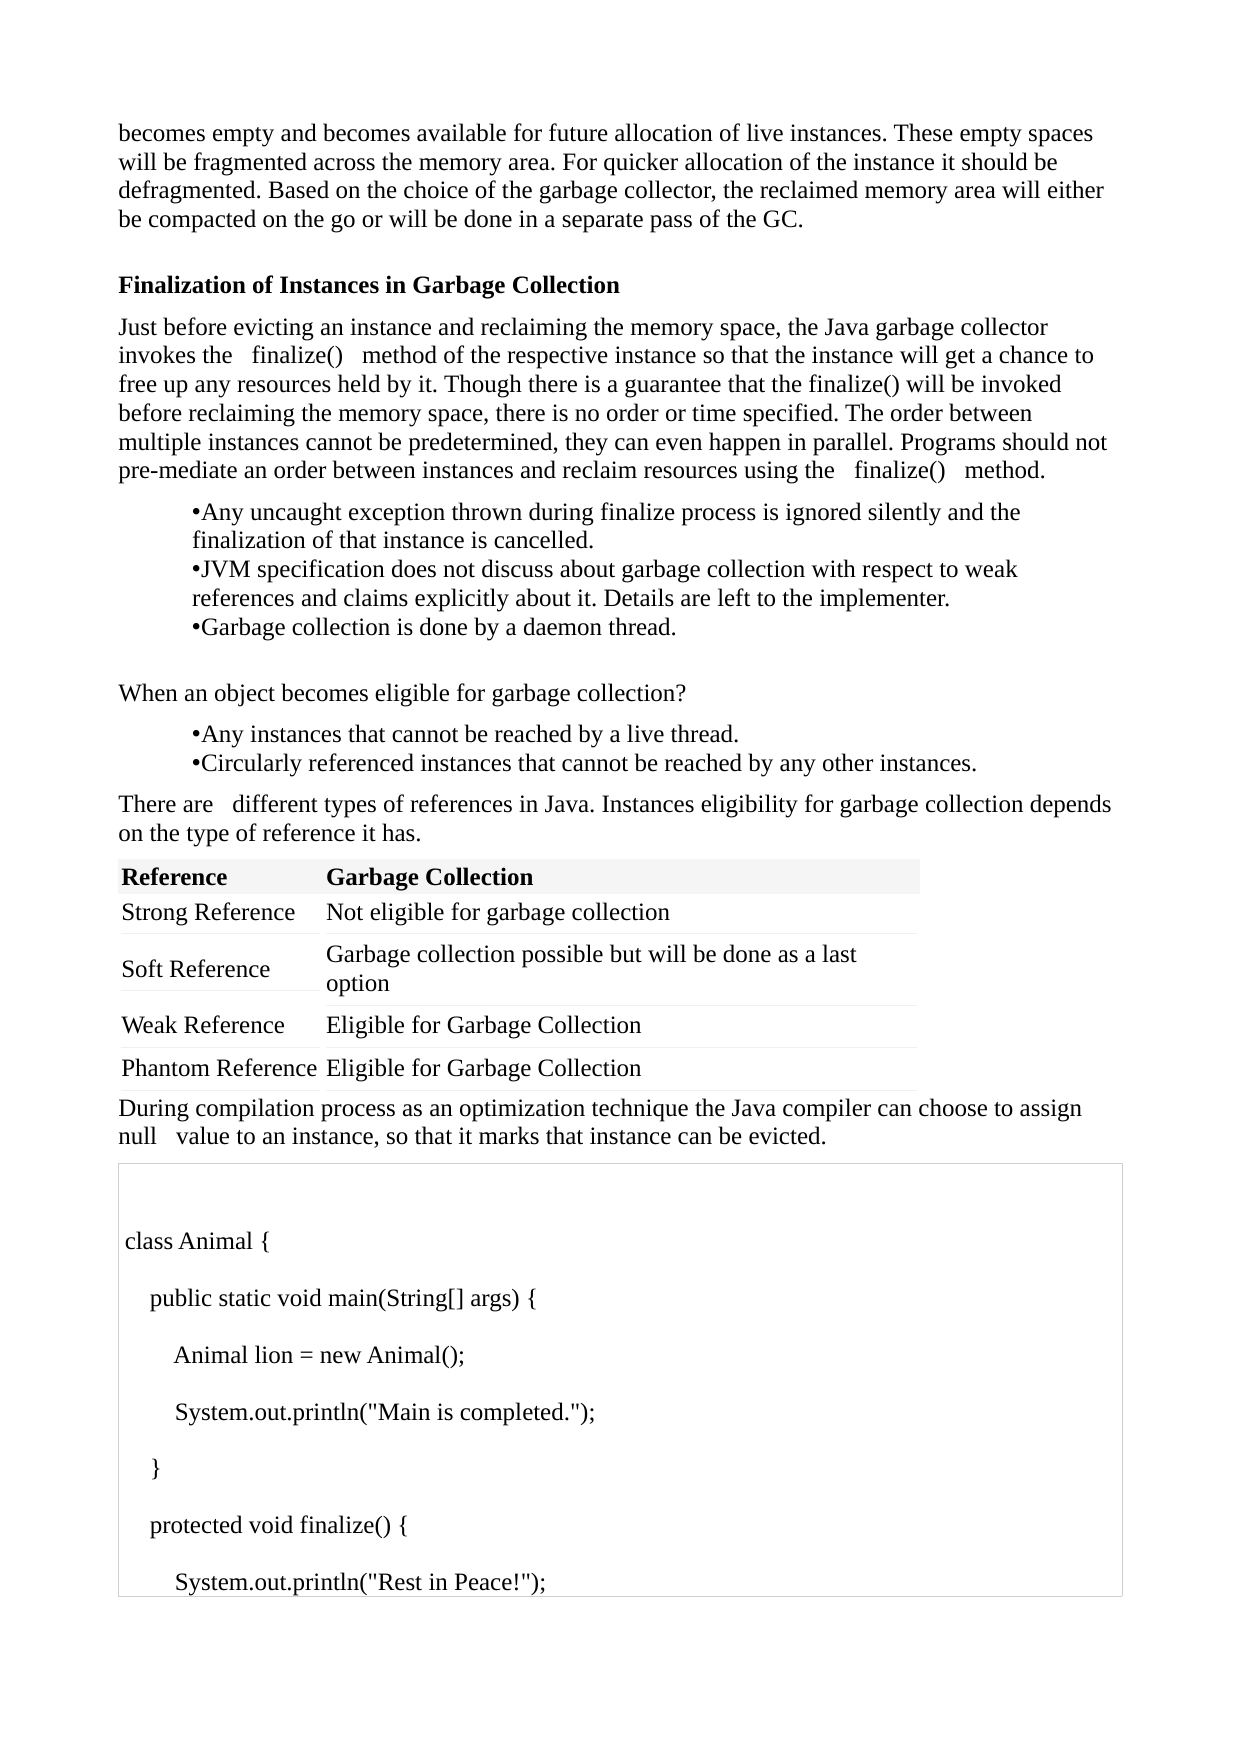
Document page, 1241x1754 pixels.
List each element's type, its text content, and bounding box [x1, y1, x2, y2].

text Animal lion = new Animal(); [119, 1333, 1122, 1368]
table_cell Eligible for Garbage Collection [323, 1050, 920, 1093]
text protected void finalize() { [119, 1504, 1122, 1539]
table_cell Garbage collection possible but will be done as a last option [323, 936, 920, 1008]
text public static void main(String[] args) { [119, 1276, 1122, 1312]
table_header Garbage Collection [323, 859, 920, 894]
text class Animal { [119, 1219, 1122, 1255]
text } [119, 1447, 1122, 1482]
table_cell Phantom Reference [118, 1050, 323, 1093]
table_header Reference [118, 859, 323, 894]
table_cell Not eligible for garbage collection [323, 894, 920, 936]
table_cell Soft Reference [118, 936, 323, 1008]
text becomes empty and becomes available for future allocation of live instances. These empty spaces will be fragmented across the memory area. For quicker allocation of the instance it should be defragmented. Based on the choice of the garbage collector, the reclaimed memory area will either be compacted on the go or will be done in a separate pass of the GC. [118, 118, 1122, 233]
text System.out.println("Rest in Peace!"); [119, 1561, 1122, 1596]
list Circularly referenced instances that cannot be reached by any other instances. [118, 748, 1122, 777]
subtitle When an object becomes eligible for garbage collection? [118, 678, 1122, 707]
list Garbage collection is done by a daemon thread. [118, 612, 1122, 641]
list JVM specification does not discuss about garbage collection with respect to weak references and claims explicitly about it. Details are left to the implementer. [118, 554, 1122, 612]
text During compilation process as an optimization technique the Java compiler can choose to assign null value to an instance, so that it marks that instance can be evicted. [118, 1093, 1122, 1150]
subtitle Finalization of Instances in Garbage Collection [118, 271, 1122, 299]
table_cell Eligible for Garbage Collection [323, 1008, 920, 1050]
text System.out.println("Main is completed."); [119, 1390, 1122, 1425]
list Any instances that cannot be reached by a live thread. [118, 719, 1122, 748]
text There are different types of references in Java. Instances eligibility for garbage collection depends on the type of reference it has. [118, 789, 1122, 847]
table_cell Strong Reference [118, 894, 323, 936]
list Any uncaught exception thrown during finalize process is ignored silently and the finalization of that instance is cancelled. [118, 497, 1122, 554]
text Just before evicting an instance and reclaiming the memory space, the Java garbage collector invokes the finalize() method of the respective instance so that the instance will get a chance to free up any resources held by it. Though there is a guarantee that the finalize() will be invoked before reclaiming the memory space, there is no order or time specified. The order between multiple instances cannot be predetermined, they can even happen in parallel. Programs should not pre-mediate an order between instances and reclaim resources using the finalize() method. [118, 312, 1122, 484]
table_cell Weak Reference [118, 1008, 323, 1050]
